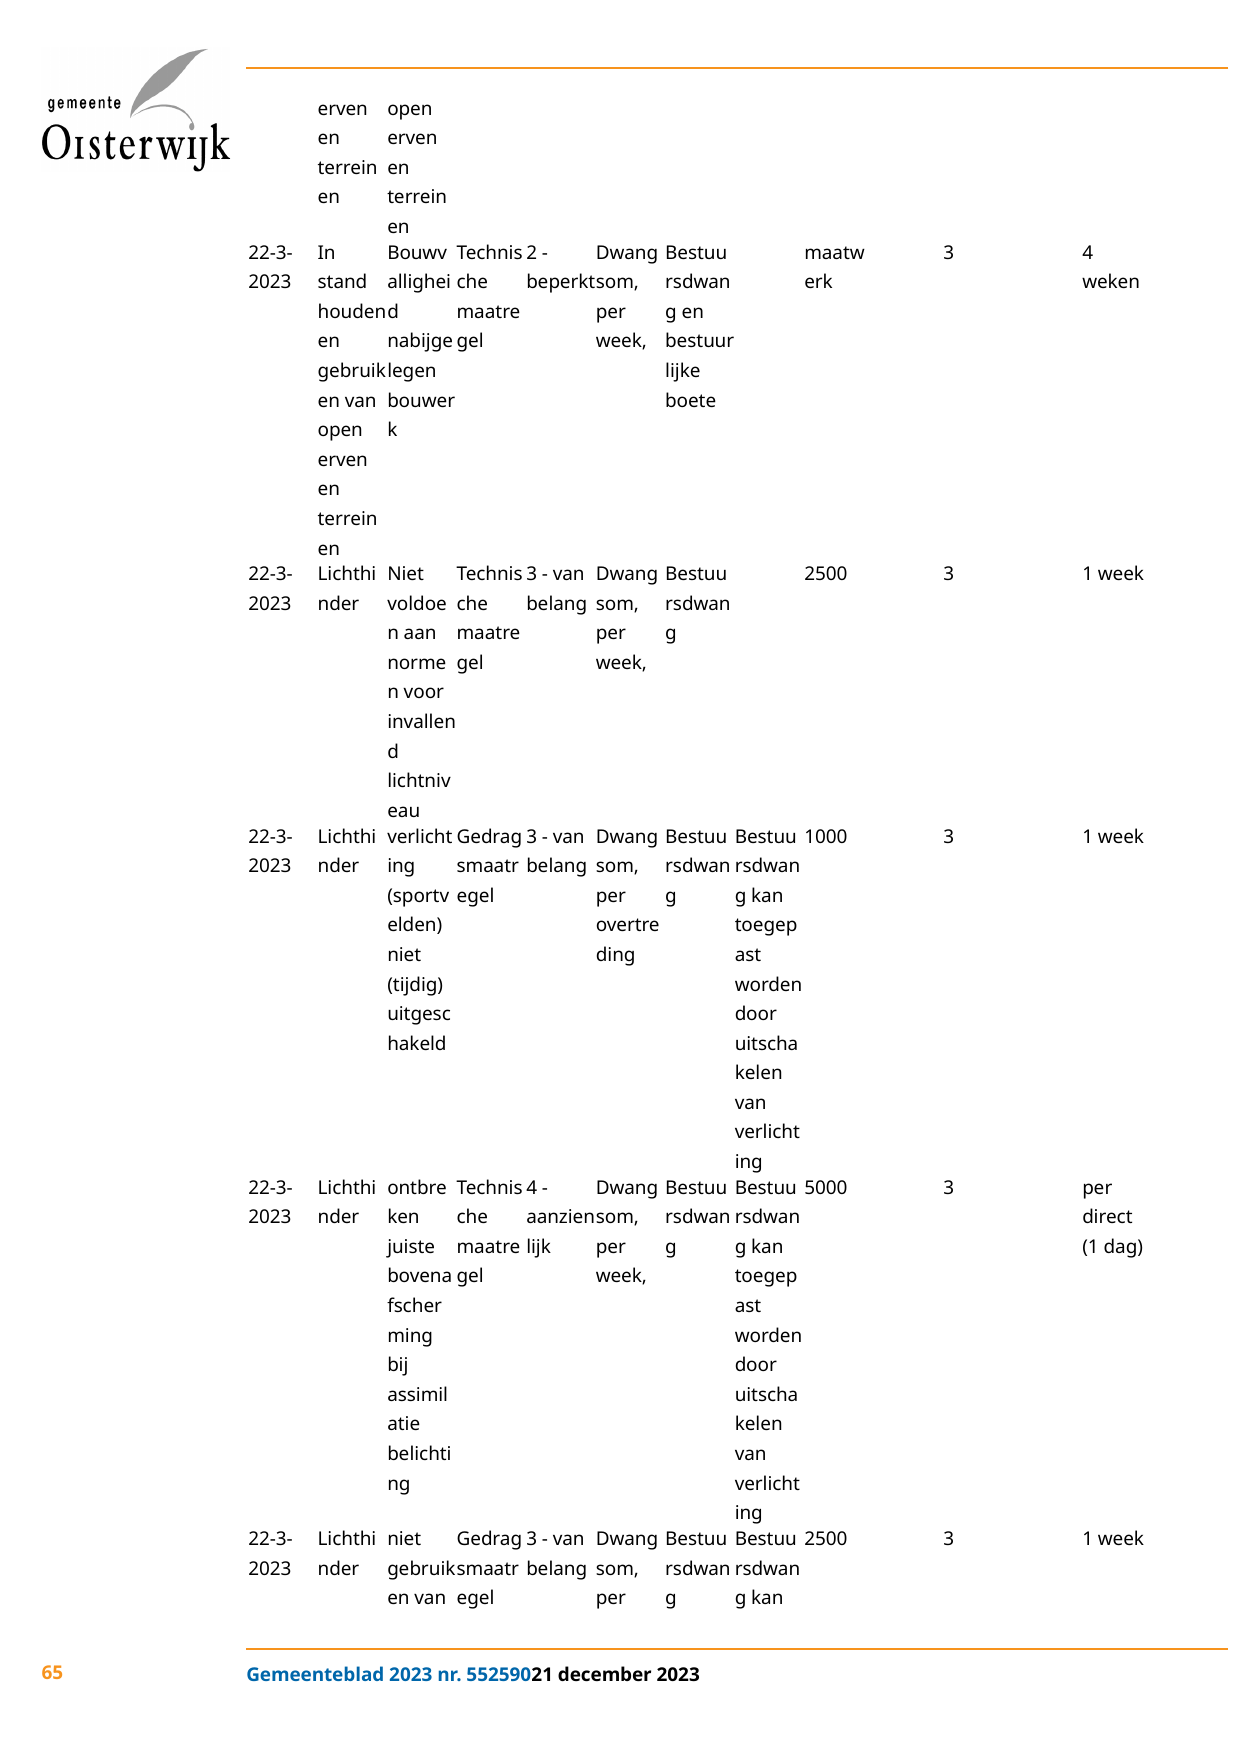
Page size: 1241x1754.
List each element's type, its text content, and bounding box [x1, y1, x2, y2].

table_cell Lichthinder [318, 1525, 387, 1610]
table_cell 3 [943, 823, 1013, 1174]
table_cell Technische maatregel [456, 560, 526, 823]
table_cell Gedragsmaatregel [456, 823, 526, 1174]
table_cell [874, 823, 943, 1174]
table_cell Technische maatregel [456, 1174, 526, 1525]
table_cell 3 [943, 1174, 1013, 1525]
table_cell 4 weken [1082, 239, 1152, 560]
table_cell Technische maatregel [456, 239, 526, 560]
table_cell [1013, 560, 1082, 823]
table_cell per direct (1 dag) [1082, 1174, 1152, 1525]
table_cell [526, 95, 596, 239]
table_cell [735, 239, 804, 560]
table_cell [874, 560, 943, 823]
table_cell 3 [943, 239, 1013, 560]
table_cell maatwerk [804, 239, 873, 560]
table_cell [248, 95, 317, 239]
table_cell Lichthinder [318, 560, 387, 823]
table_cell Bestuursdwang kan toegepast worden door uitschakelen van verlichting [735, 823, 804, 1174]
table_cell Lichthinder [318, 1174, 387, 1525]
table_cell 3 [943, 1525, 1013, 1610]
table_cell In stand houden en gebruiken van open erven en terreinen [318, 239, 387, 560]
table_cell [943, 95, 1013, 239]
table_cell 1 week [1082, 823, 1152, 1174]
table_cell [1013, 1525, 1082, 1610]
table_cell [735, 95, 804, 239]
table_cell Dwangsom, per week, [596, 1174, 665, 1525]
picture [41, 47, 231, 172]
table_cell 5000 [804, 1174, 873, 1525]
table_cell 22-3-2023 [248, 1174, 317, 1525]
table_cell Dwangsom, per week, [596, 239, 665, 560]
table_cell open erven en terreinen [387, 95, 456, 239]
table_cell Bestuursdwang kan toegepast worden door uitschakelen van verlichting [735, 1174, 804, 1525]
table_cell Bestuursdwang en bestuurlijke boete [665, 239, 734, 560]
table_cell Bestuursdwang [665, 1174, 734, 1525]
table_cell [456, 95, 526, 239]
table_cell [804, 95, 873, 239]
table_cell 22-3-2023 [248, 560, 317, 823]
table_cell Bestuursdwang [665, 560, 734, 823]
table_cell [1013, 1174, 1082, 1525]
table_cell Bestuursdwang kan [735, 1525, 804, 1610]
table_cell ontbreken juiste bovenafscherming bij assimilatie belichting [387, 1174, 456, 1525]
table_cell 3 [943, 560, 1013, 823]
table_cell 3 - van belang [526, 560, 596, 823]
table_cell [735, 560, 804, 823]
table_cell 1 week [1082, 1525, 1152, 1610]
table_cell [665, 95, 734, 239]
table_cell 2 - beperkt [526, 239, 596, 560]
table_cell [1013, 239, 1082, 560]
table_cell [874, 1174, 943, 1525]
table_cell 1 week [1082, 560, 1152, 823]
table_cell 3 - van belang [526, 823, 596, 1174]
table_cell 22-3-2023 [248, 1525, 317, 1610]
table_cell 2500 [804, 1525, 873, 1610]
table_cell Lichthinder [318, 823, 387, 1174]
table_cell Bestuursdwang [665, 823, 734, 1174]
table_cell [1013, 823, 1082, 1174]
table_cell erven en terreinen [318, 95, 387, 239]
table_cell [596, 95, 665, 239]
table_cell Niet voldoen aan normen voor invallend lichtniveau [387, 560, 456, 823]
table_cell [874, 95, 943, 239]
table_cell 2500 [804, 560, 873, 823]
table_cell Dwangsom, per [596, 1525, 665, 1610]
table_cell Bouwvalligheid nabijgelegen bouwerk [387, 239, 456, 560]
table_cell 1000 [804, 823, 873, 1174]
table_cell [1013, 95, 1082, 239]
table_cell [874, 239, 943, 560]
table_cell [874, 1525, 943, 1610]
table_cell niet gebruiken van [387, 1525, 456, 1610]
table_cell Gedragsmaatregel [456, 1525, 526, 1610]
table_cell verlichting (sportvelden) niet (tijdig) uitgeschakeld [387, 823, 456, 1174]
table_cell Dwangsom, per week, [596, 560, 665, 823]
table_cell 22-3-2023 [248, 823, 317, 1174]
table_cell Dwangsom, per overtreding [596, 823, 665, 1174]
table_cell 4 - aanzienlijk [526, 1174, 596, 1525]
table_cell 3 - van belang [526, 1525, 596, 1610]
table_cell Bestuursdwang [665, 1525, 734, 1610]
table_cell [1082, 95, 1152, 239]
table_cell 22-3-2023 [248, 239, 317, 560]
